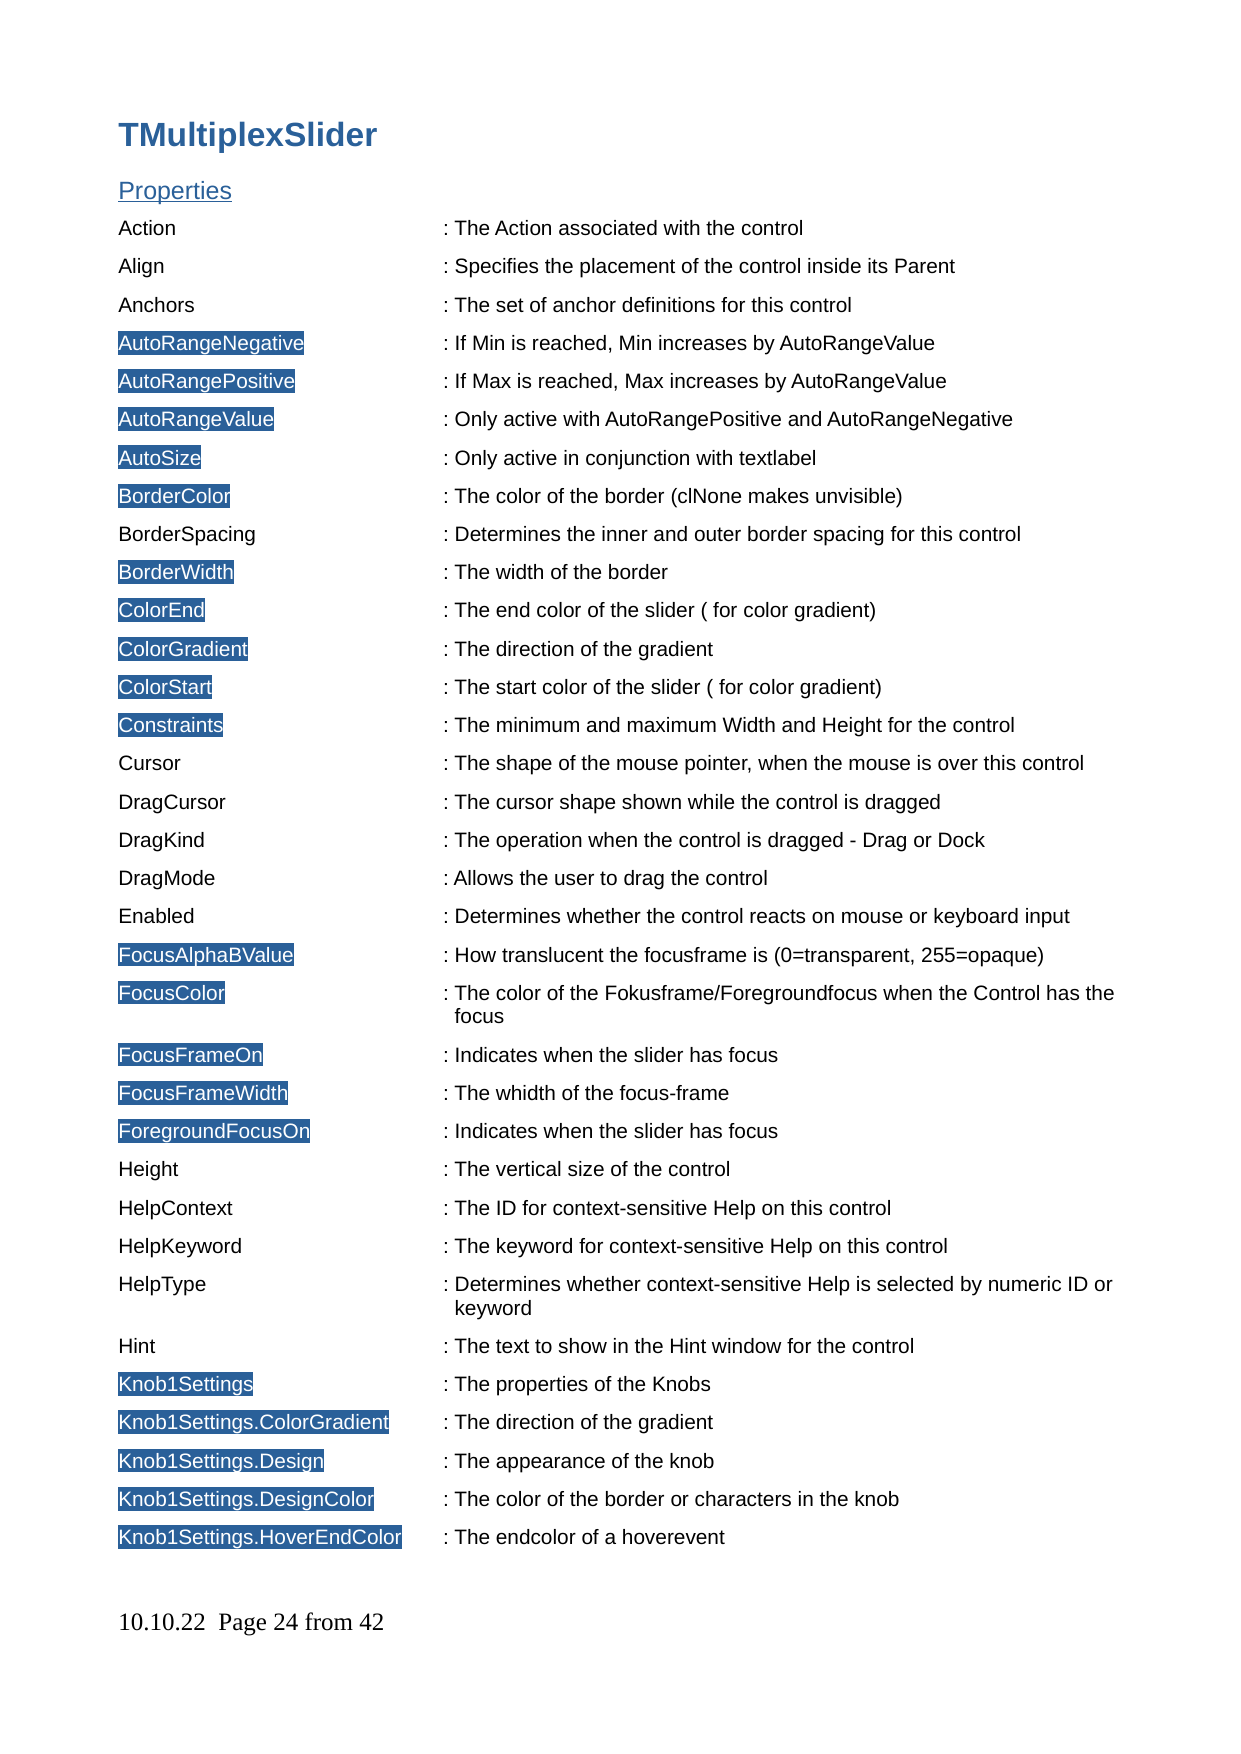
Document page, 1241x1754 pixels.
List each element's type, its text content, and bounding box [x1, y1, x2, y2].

text FocusFrameWidth : The whidth of the focus-frame [118, 1081, 1122, 1105]
text AutoSize : Only active in conjunction with textlabel [118, 446, 1122, 470]
text FocusColor : The color of the Fokusframe/Foregroundfocus when the Control has the focus [118, 981, 1122, 1029]
text AutoRangeValue : Only active with AutoRangePositive and AutoRangeNegative [118, 408, 1122, 432]
text HelpKeyword : The keyword for context-sensitive Help on this control [118, 1234, 1122, 1258]
text Cursor : The shape of the mouse pointer, when the mouse is over this control [118, 752, 1122, 776]
text AutoRangeNegative : If Min is reached, Min increases by AutoRangeValue [118, 331, 1122, 355]
text Knob1Settings.Design : The appearance of the knob [118, 1449, 1122, 1473]
text ColorEnd : The end color of the slider ( for color gradient) [118, 599, 1122, 623]
text Constraints : The minimum and maximum Width and Height for the control [118, 714, 1122, 737]
text HelpType : Determines whether context-sensitive Help is selected by numeric ID or keyword [118, 1273, 1122, 1320]
text Action : The Action associated with the control [118, 217, 1122, 240]
text Knob1Settings.HoverEndColor : The endcolor of a hoverevent [118, 1526, 1122, 1549]
text AutoRangePositive : If Max is reached, Max increases by AutoRangeValue [118, 370, 1122, 393]
text FocusFrameOn : Indicates when the slider has focus [118, 1043, 1122, 1067]
text ForegroundFocusOn : Indicates when the slider has focus [118, 1120, 1122, 1143]
text Anchors : The set of anchor definitions for this control [118, 293, 1122, 317]
text Align : Specifies the placement of the control inside its Parent [118, 255, 1122, 279]
text Knob1Settings : The properties of the Knobs [118, 1373, 1122, 1396]
text BorderColor : The color of the border (clNone makes unvisible) [118, 484, 1122, 508]
text DragCursor : The cursor shape shown while the control is dragged [118, 790, 1122, 814]
text Enabled : Determines whether the control reacts on mouse or keyboard input [118, 905, 1122, 928]
text Knob1Settings.DesignColor : The color of the border or characters in the knob [118, 1487, 1122, 1511]
text FocusAlphaBValue : How translucent the focusframe is (0=transparent, 255=opaque) [118, 943, 1122, 967]
text DragKind : The operation when the control is dragged - Drag or Dock [118, 828, 1122, 852]
subtitle Properties [118, 181, 1122, 204]
text HelpContext : The ID for context-sensitive Help on this control [118, 1196, 1122, 1220]
text BorderSpacing : Determines the inner and outer border spacing for this control [118, 523, 1122, 546]
text ColorStart : The start color of the slider ( for color gradient) [118, 676, 1122, 699]
text Hint : The text to show in the Hint window for the control [118, 1334, 1122, 1358]
text BorderWidth : The width of the border [118, 561, 1122, 584]
text Knob1Settings.ColorGradient : The direction of the gradient [118, 1411, 1122, 1434]
text ColorGradient : The direction of the gradient [118, 637, 1122, 661]
subtitle TMultiplexSlider [118, 118, 1122, 153]
text Height : The vertical size of the control [118, 1158, 1122, 1182]
text DragMode : Allows the user to drag the control [118, 867, 1122, 890]
